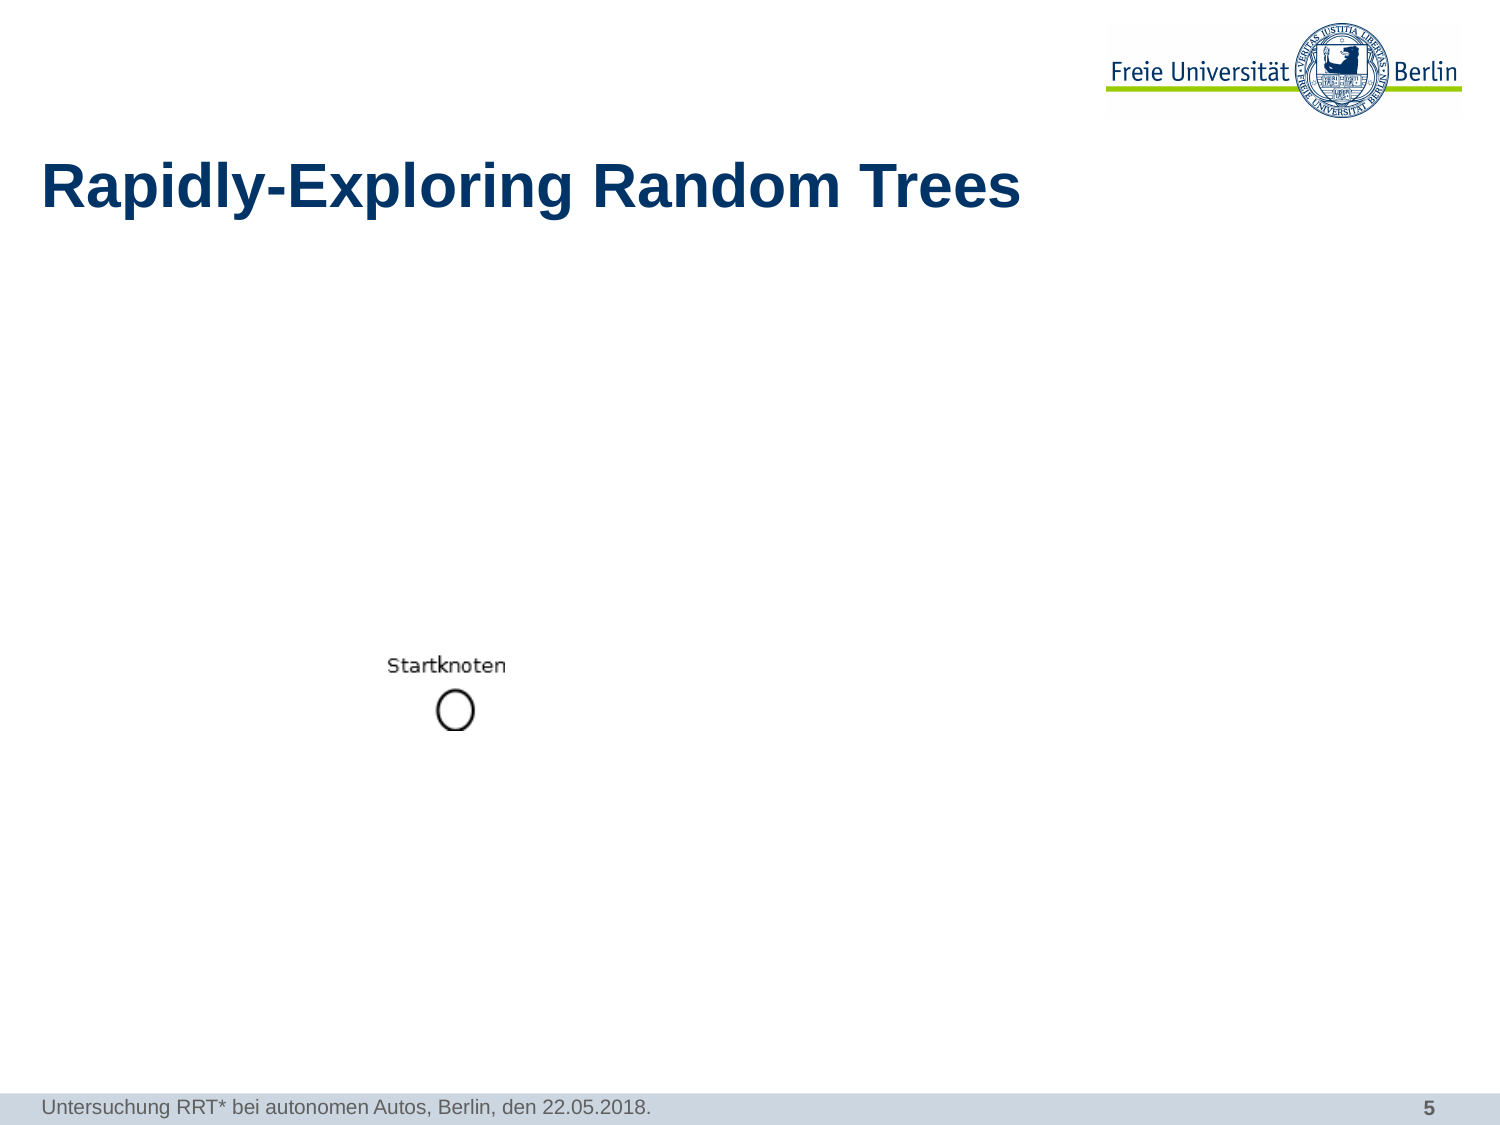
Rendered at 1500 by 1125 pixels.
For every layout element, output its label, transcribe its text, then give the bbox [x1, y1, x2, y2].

title Rapidly-Exploring Random Trees [41, 149, 1460, 222]
picture [387, 654, 505, 731]
picture [1106, 23, 1462, 118]
